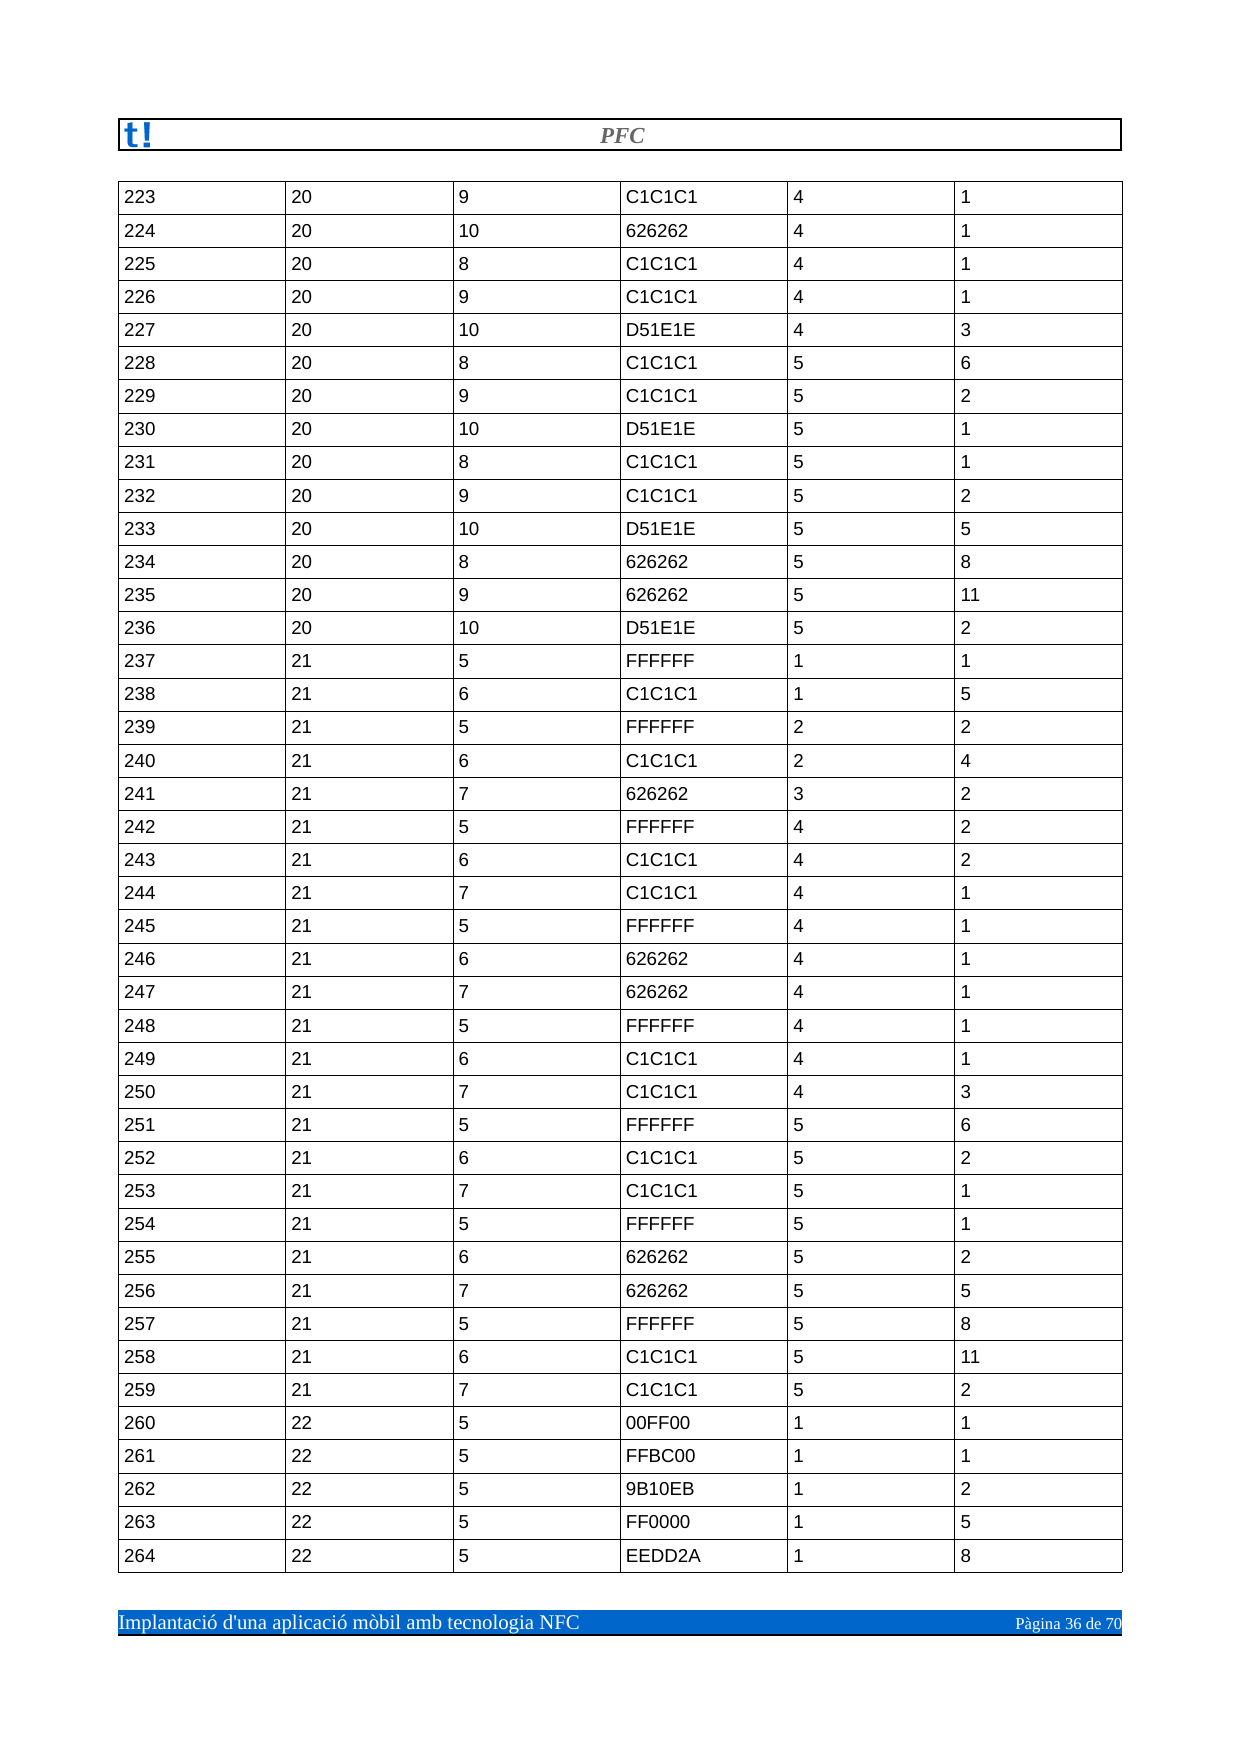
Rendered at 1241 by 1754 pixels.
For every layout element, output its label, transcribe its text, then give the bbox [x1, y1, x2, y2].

table_cell D51E1E [621, 612, 787, 644]
table_cell 5 [454, 1474, 620, 1506]
table_cell 224 [119, 215, 285, 247]
table_cell 4 [788, 977, 954, 1009]
table_cell 10 [454, 414, 620, 446]
table_cell 5 [955, 1275, 1122, 1307]
table_cell 10 [454, 612, 620, 644]
table_cell 264 [119, 1540, 285, 1572]
table_cell 21 [286, 745, 453, 777]
table_cell 4 [788, 248, 954, 280]
table_cell FFFFFF [621, 1010, 787, 1042]
table_cell 21 [286, 1142, 453, 1174]
table_cell 7 [454, 977, 620, 1009]
table_cell 228 [119, 347, 285, 379]
table_cell EEDD2A [621, 1540, 787, 1572]
table_cell 626262 [621, 1242, 787, 1274]
table_cell 249 [119, 1043, 285, 1075]
table_cell 20 [286, 215, 453, 247]
table_cell 6 [454, 1043, 620, 1075]
table_cell 20 [286, 414, 453, 446]
table_cell 21 [286, 778, 453, 810]
table_cell 254 [119, 1209, 285, 1241]
table_cell 4 [788, 1043, 954, 1075]
table_cell C1C1C1 [621, 1341, 787, 1373]
table_cell 1 [955, 877, 1122, 909]
table_cell 6 [955, 347, 1122, 379]
table_cell 4 [788, 944, 954, 976]
table_cell 20 [286, 480, 453, 512]
table_cell 6 [454, 1242, 620, 1274]
table_cell 5 [788, 447, 954, 479]
table_cell 8 [454, 546, 620, 578]
table_cell 237 [119, 645, 285, 677]
table_cell 5 [788, 1109, 954, 1141]
table_cell 4 [788, 182, 954, 214]
table_cell 626262 [621, 977, 787, 1009]
table_cell 233 [119, 513, 285, 545]
table_cell C1C1C1 [621, 679, 787, 711]
table_cell 242 [119, 811, 285, 843]
table_cell 235 [119, 579, 285, 611]
table_cell 252 [119, 1142, 285, 1174]
table_cell FFFFFF [621, 1308, 787, 1340]
table_cell 259 [119, 1374, 285, 1406]
table_cell 626262 [621, 944, 787, 976]
table_cell 260 [119, 1407, 285, 1439]
table_cell 4 [788, 844, 954, 876]
table_cell 2 [955, 1374, 1122, 1406]
table_cell 239 [119, 712, 285, 744]
table_cell 7 [454, 1275, 620, 1307]
table_cell 20 [286, 182, 453, 214]
table_cell C1C1C1 [621, 877, 787, 909]
table_cell 22 [286, 1540, 453, 1572]
table_cell 5 [788, 1242, 954, 1274]
table_cell 21 [286, 1109, 453, 1141]
table_cell 2 [955, 811, 1122, 843]
table_cell 7 [454, 1175, 620, 1207]
table_cell C1C1C1 [621, 1175, 787, 1207]
table_cell C1C1C1 [621, 480, 787, 512]
table_cell 5 [788, 1275, 954, 1307]
table_cell 5 [788, 546, 954, 578]
table_cell 5 [788, 1308, 954, 1340]
table_cell 1 [955, 944, 1122, 976]
table_cell 229 [119, 380, 285, 412]
table_cell 247 [119, 977, 285, 1009]
table_cell 21 [286, 1010, 453, 1042]
table_cell 4 [788, 215, 954, 247]
table_cell 243 [119, 844, 285, 876]
table_cell C1C1C1 [621, 447, 787, 479]
table_cell FFFFFF [621, 712, 787, 744]
table_cell 9 [454, 380, 620, 412]
table_cell 5 [788, 1374, 954, 1406]
table_cell 230 [119, 414, 285, 446]
table_cell 1 [788, 645, 954, 677]
table_cell 3 [788, 778, 954, 810]
table_cell 2 [788, 712, 954, 744]
table_cell 246 [119, 944, 285, 976]
table_cell C1C1C1 [621, 844, 787, 876]
table_cell 10 [454, 314, 620, 346]
table_cell 21 [286, 910, 453, 942]
table_cell C1C1C1 [621, 347, 787, 379]
table_cell 20 [286, 347, 453, 379]
table_cell 261 [119, 1440, 285, 1472]
table_cell 8 [955, 1308, 1122, 1340]
table_cell 2 [955, 1474, 1122, 1506]
table_cell 5 [454, 645, 620, 677]
table_cell FFFFFF [621, 1109, 787, 1141]
table_cell 5 [788, 1209, 954, 1241]
table_cell 22 [286, 1507, 453, 1539]
table_cell 5 [788, 347, 954, 379]
table_cell 5 [454, 910, 620, 942]
table_cell 1 [955, 1440, 1122, 1472]
picture [123, 121, 151, 148]
table_cell 2 [955, 380, 1122, 412]
table_cell 2 [955, 844, 1122, 876]
table_cell 5 [788, 513, 954, 545]
table_cell 2 [955, 612, 1122, 644]
table_cell 257 [119, 1308, 285, 1340]
table_cell D51E1E [621, 414, 787, 446]
table_cell 11 [955, 1341, 1122, 1373]
table_cell 626262 [621, 215, 787, 247]
table_cell 21 [286, 811, 453, 843]
table_cell 3 [955, 1076, 1122, 1108]
table_cell 20 [286, 447, 453, 479]
table_cell 21 [286, 679, 453, 711]
table_cell 2 [955, 712, 1122, 744]
table_cell 262 [119, 1474, 285, 1506]
table_cell 4 [788, 314, 954, 346]
table_cell C1C1C1 [621, 745, 787, 777]
table_cell 20 [286, 248, 453, 280]
table_cell 21 [286, 877, 453, 909]
table_cell 225 [119, 248, 285, 280]
table_cell C1C1C1 [621, 1142, 787, 1174]
table_cell 240 [119, 745, 285, 777]
table_cell C1C1C1 [621, 1043, 787, 1075]
table_cell 5 [454, 811, 620, 843]
table_cell FF0000 [621, 1507, 787, 1539]
table_cell FFBC00 [621, 1440, 787, 1472]
table_cell 5 [788, 612, 954, 644]
table_cell 1 [955, 447, 1122, 479]
table_cell 5 [788, 1341, 954, 1373]
table_cell 626262 [621, 546, 787, 578]
table_cell 5 [788, 380, 954, 412]
table_cell 5 [454, 712, 620, 744]
table_cell D51E1E [621, 314, 787, 346]
table_cell 5 [454, 1507, 620, 1539]
table_cell 21 [286, 1374, 453, 1406]
table_cell C1C1C1 [621, 380, 787, 412]
table_cell 1 [955, 281, 1122, 313]
table_cell 21 [286, 1076, 453, 1108]
table_cell 1 [955, 977, 1122, 1009]
table_cell C1C1C1 [621, 281, 787, 313]
table_cell 1 [788, 1407, 954, 1439]
table_cell 21 [286, 1341, 453, 1373]
table_cell 231 [119, 447, 285, 479]
table_cell 21 [286, 1043, 453, 1075]
table_cell 10 [454, 215, 620, 247]
table_cell C1C1C1 [621, 1374, 787, 1406]
table_cell 234 [119, 546, 285, 578]
table_cell 4 [788, 1076, 954, 1108]
table_cell 7 [454, 1076, 620, 1108]
table_cell 4 [788, 281, 954, 313]
table_cell 7 [454, 778, 620, 810]
table_cell FFFFFF [621, 1209, 787, 1241]
table_cell FFFFFF [621, 645, 787, 677]
table_cell 6 [454, 745, 620, 777]
table_cell 4 [788, 1010, 954, 1042]
table_cell 263 [119, 1507, 285, 1539]
table_cell 5 [955, 1507, 1122, 1539]
table_cell 9 [454, 281, 620, 313]
table_cell 256 [119, 1275, 285, 1307]
table_cell 5 [454, 1109, 620, 1141]
table_cell 21 [286, 1209, 453, 1241]
table_cell 1 [955, 1175, 1122, 1207]
table_cell 6 [454, 944, 620, 976]
table_cell 5 [788, 1142, 954, 1174]
table_cell 22 [286, 1474, 453, 1506]
table_cell 8 [454, 447, 620, 479]
table_cell 1 [955, 1209, 1122, 1241]
table_cell 20 [286, 513, 453, 545]
table_cell 1 [955, 1407, 1122, 1439]
table_cell 1 [955, 1010, 1122, 1042]
table_cell C1C1C1 [621, 182, 787, 214]
table_cell 626262 [621, 778, 787, 810]
table_cell 9 [454, 480, 620, 512]
table_cell 9 [454, 182, 620, 214]
table_cell 4 [788, 877, 954, 909]
table_cell 238 [119, 679, 285, 711]
table_cell 5 [454, 1407, 620, 1439]
table_cell 1 [788, 1507, 954, 1539]
table_cell 5 [955, 679, 1122, 711]
table_cell 21 [286, 1308, 453, 1340]
table_cell 20 [286, 612, 453, 644]
table_cell 9 [454, 579, 620, 611]
table_cell 20 [286, 579, 453, 611]
table_cell 253 [119, 1175, 285, 1207]
table_cell 248 [119, 1010, 285, 1042]
table_cell 21 [286, 977, 453, 1009]
table_cell 250 [119, 1076, 285, 1108]
table_cell 22 [286, 1440, 453, 1472]
table_cell 5 [788, 1175, 954, 1207]
table_cell 5 [788, 480, 954, 512]
table_cell 10 [454, 513, 620, 545]
table_cell 21 [286, 712, 453, 744]
table_cell 6 [454, 679, 620, 711]
table_cell 1 [955, 414, 1122, 446]
table_cell D51E1E [621, 513, 787, 545]
table_cell C1C1C1 [621, 1076, 787, 1108]
table_cell 5 [454, 1010, 620, 1042]
table_cell 4 [788, 910, 954, 942]
table_cell 2 [955, 1142, 1122, 1174]
table_cell 21 [286, 944, 453, 976]
table_cell 1 [955, 182, 1122, 214]
table_cell 1 [955, 1043, 1122, 1075]
table_cell FFFFFF [621, 910, 787, 942]
table_cell 1 [955, 910, 1122, 942]
table_cell 251 [119, 1109, 285, 1141]
table_cell 5 [788, 414, 954, 446]
table_cell 226 [119, 281, 285, 313]
table_cell 22 [286, 1407, 453, 1439]
table_cell 2 [955, 778, 1122, 810]
table_cell 2 [955, 480, 1122, 512]
table_cell 5 [454, 1540, 620, 1572]
table_cell 255 [119, 1242, 285, 1274]
table_cell 626262 [621, 579, 787, 611]
table_cell 1 [955, 215, 1122, 247]
table_cell 5 [955, 513, 1122, 545]
table_cell 8 [955, 1540, 1122, 1572]
table_cell 4 [788, 811, 954, 843]
table_cell 1 [788, 1440, 954, 1472]
table_cell 227 [119, 314, 285, 346]
table_cell 7 [454, 1374, 620, 1406]
table_cell 21 [286, 1275, 453, 1307]
table_cell 20 [286, 380, 453, 412]
table_cell 11 [955, 579, 1122, 611]
table_cell 244 [119, 877, 285, 909]
table_cell 21 [286, 645, 453, 677]
table_cell 9B10EB [621, 1474, 787, 1506]
table_cell 8 [454, 347, 620, 379]
table_cell 1 [788, 1540, 954, 1572]
table_cell 6 [454, 1341, 620, 1373]
table_cell 00FF00 [621, 1407, 787, 1439]
table_cell 223 [119, 182, 285, 214]
table_cell 2 [788, 745, 954, 777]
table_cell 5 [454, 1209, 620, 1241]
table_cell 6 [955, 1109, 1122, 1141]
table_cell C1C1C1 [621, 248, 787, 280]
table_cell 2 [955, 1242, 1122, 1274]
table_cell 20 [286, 281, 453, 313]
table_cell 8 [454, 248, 620, 280]
table_cell 236 [119, 612, 285, 644]
table_cell 20 [286, 546, 453, 578]
table_cell 3 [955, 314, 1122, 346]
table_cell 5 [454, 1440, 620, 1472]
table_cell 21 [286, 1242, 453, 1274]
table_cell 1 [955, 248, 1122, 280]
table_cell 232 [119, 480, 285, 512]
table_cell FFFFFF [621, 811, 787, 843]
table_cell 626262 [621, 1275, 787, 1307]
table_cell 5 [454, 1308, 620, 1340]
table_cell 1 [955, 645, 1122, 677]
table_cell 258 [119, 1341, 285, 1373]
table_cell 21 [286, 844, 453, 876]
table_cell 6 [454, 844, 620, 876]
table_cell 8 [955, 546, 1122, 578]
table_cell 1 [788, 679, 954, 711]
table_cell 4 [955, 745, 1122, 777]
table_cell 6 [454, 1142, 620, 1174]
table_cell 1 [788, 1474, 954, 1506]
table_cell 245 [119, 910, 285, 942]
table_cell 7 [454, 877, 620, 909]
table_cell 20 [286, 314, 453, 346]
table_cell 5 [788, 579, 954, 611]
table_cell 241 [119, 778, 285, 810]
table_cell 21 [286, 1175, 453, 1207]
